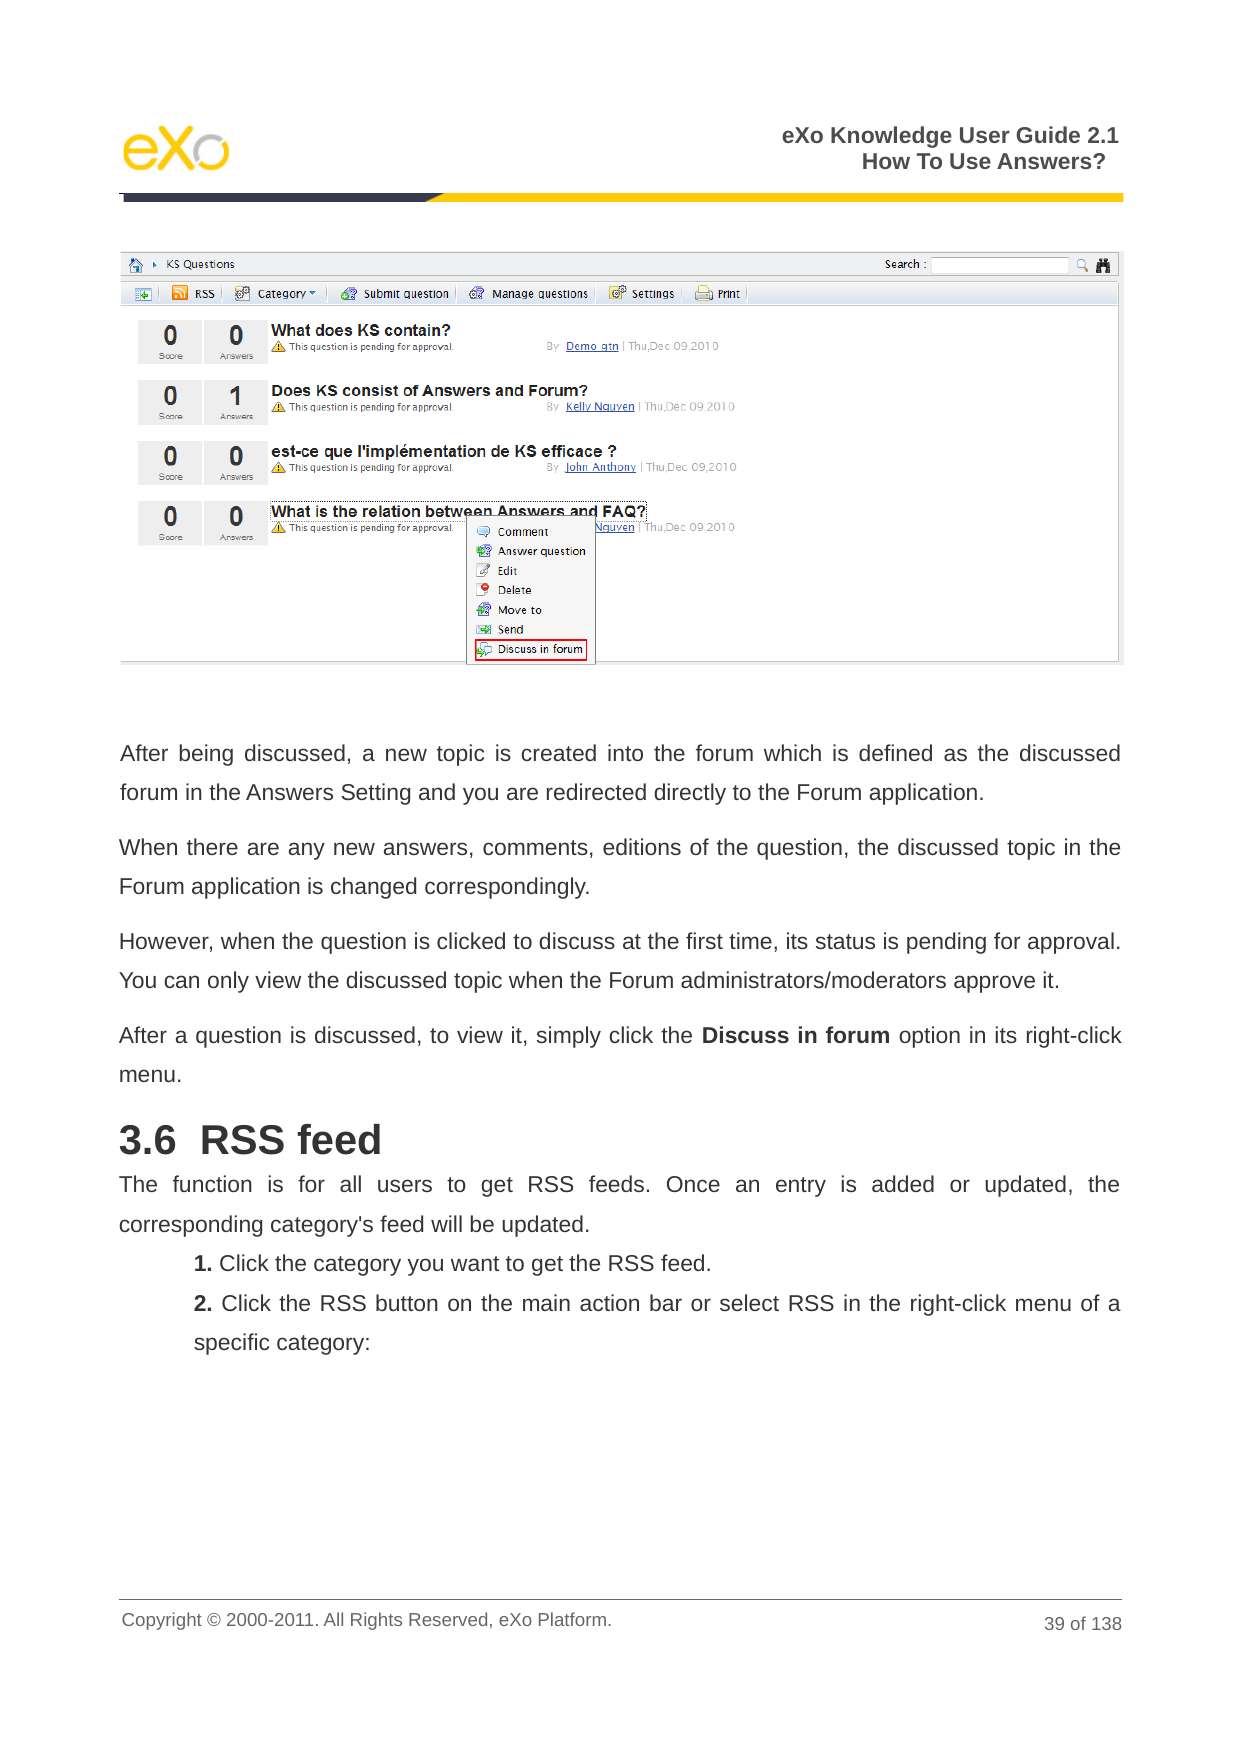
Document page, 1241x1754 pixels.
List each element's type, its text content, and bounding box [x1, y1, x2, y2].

text After a question is discussed, to view it, simply click the Discuss in forum option in its right-click menu. [118, 1022, 1122, 1088]
text However, when the question is clicked to discuss at the first time, its status is pending for approval. You can only view the discussed topic when the Forum administrators/moderators approve it. [118, 928, 1122, 994]
picture [120, 251, 1124, 665]
list 2. Click the RSS button on the main action bar or select RSS in the right-click menu of a specific category: [156, 1289, 1122, 1355]
list After being discussed, a new topic is created into the forum which is defined as the discussed forum in the Answers Setting and you are redirected directly to the Forum application. [82, 740, 1122, 806]
text When there are any new answers, comments, editions of the question, the discussed topic in the Forum application is changed correspondingly. [118, 834, 1122, 900]
subtitle RSS feed [118, 1116, 1122, 1164]
list 1. Click the category you want to get the RSS feed. [156, 1250, 1122, 1276]
text The function is for all users to get RSS feeds. Once an entry is added or updated, the corresponding category's feed will be updated. [118, 1171, 1122, 1237]
picture [123, 193, 1124, 202]
picture [123, 125, 230, 171]
